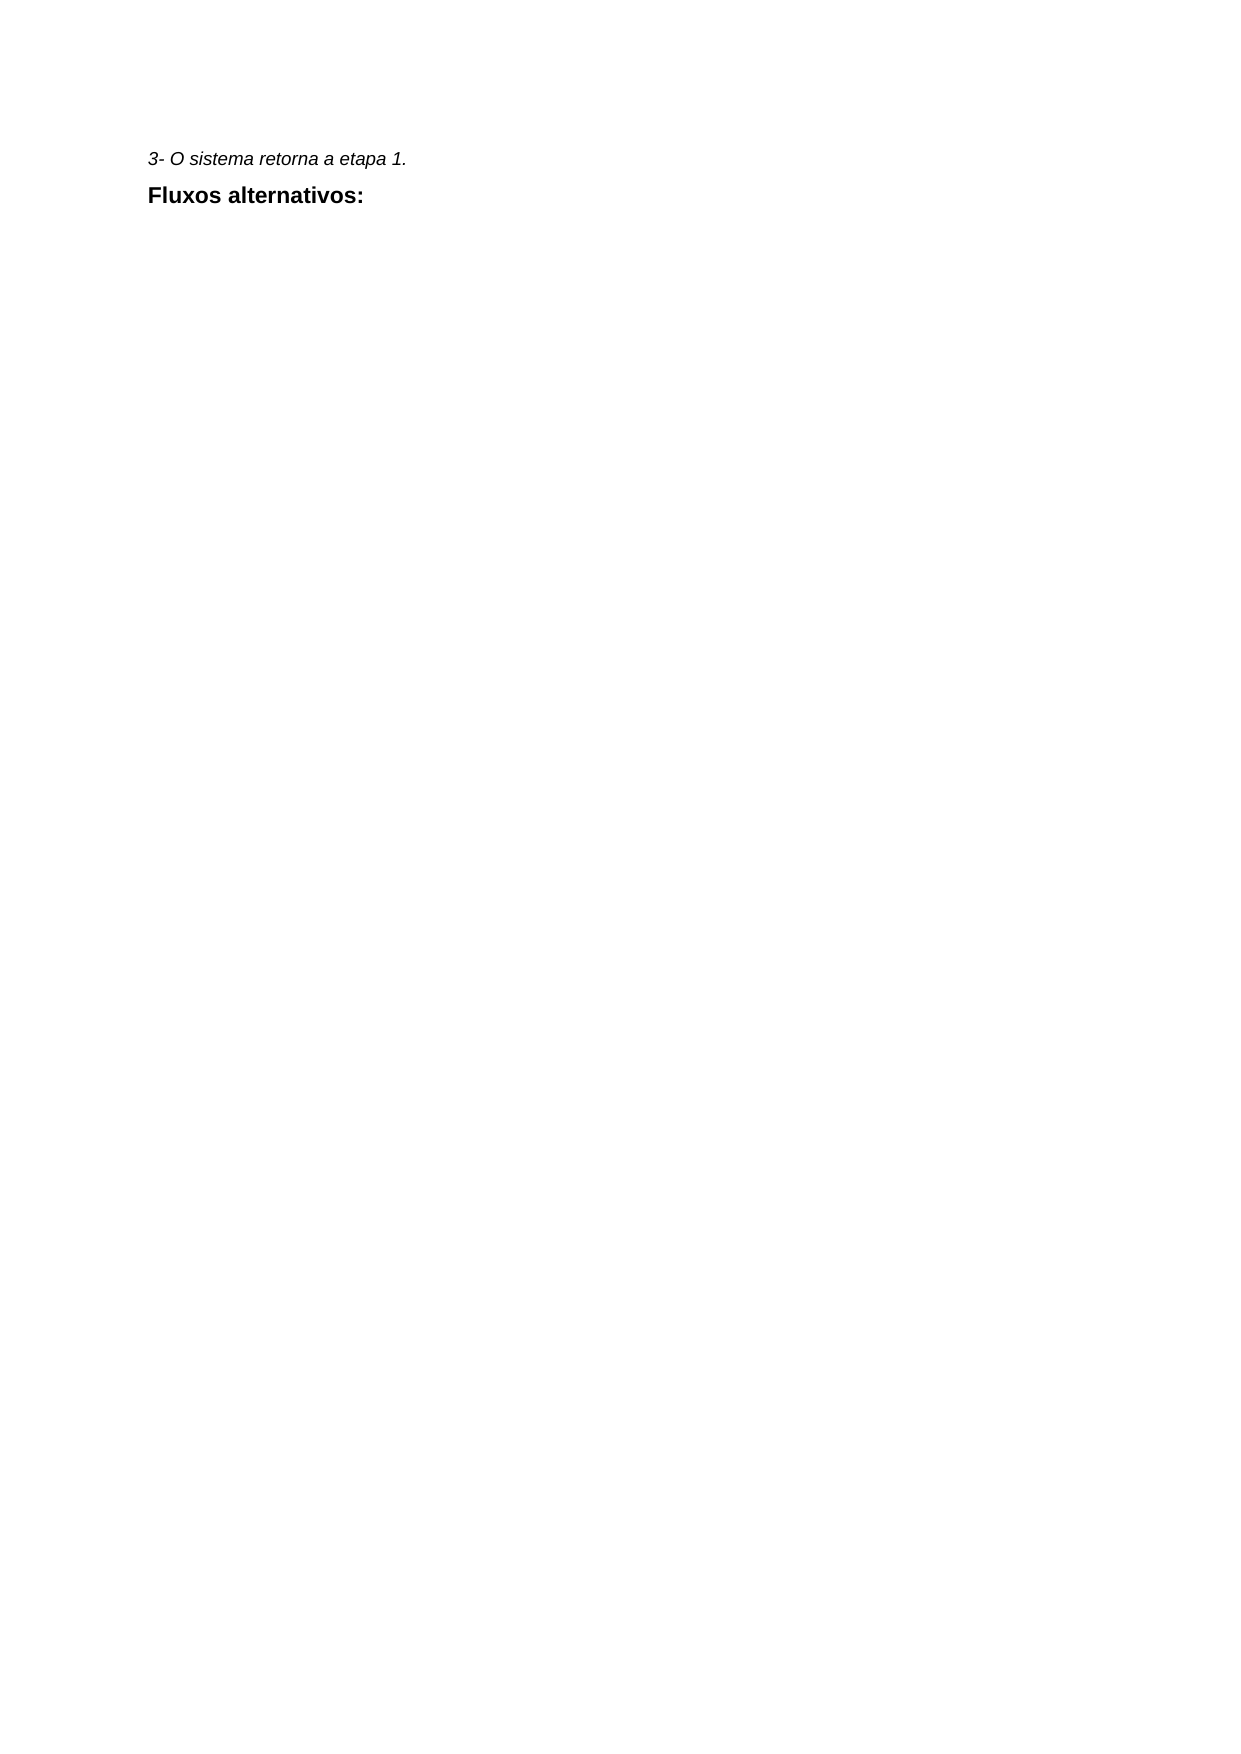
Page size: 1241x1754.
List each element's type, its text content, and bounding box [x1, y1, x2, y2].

text Fluxos alternativos: [148, 182, 1092, 208]
text 3- O sistema retorna a etapa 1. [148, 148, 1092, 169]
